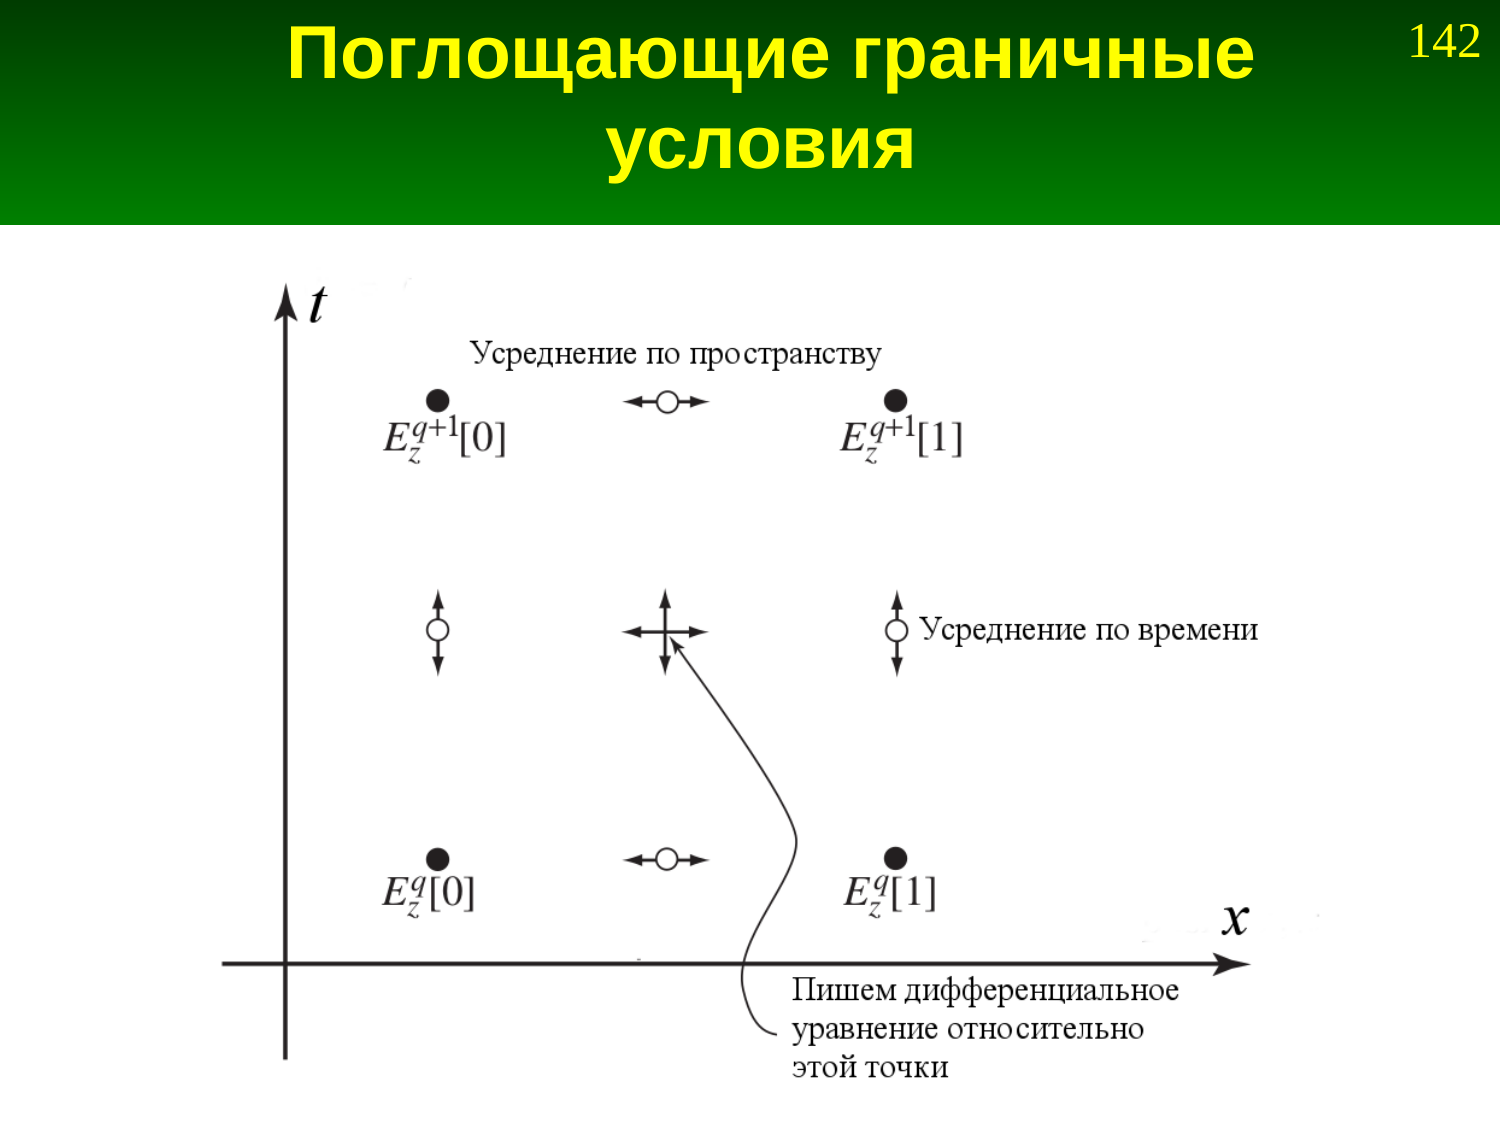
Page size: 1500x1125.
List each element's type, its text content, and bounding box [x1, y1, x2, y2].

picture [177, 242, 1335, 1087]
title Поглощающие граничные условия [123, 0, 1399, 192]
